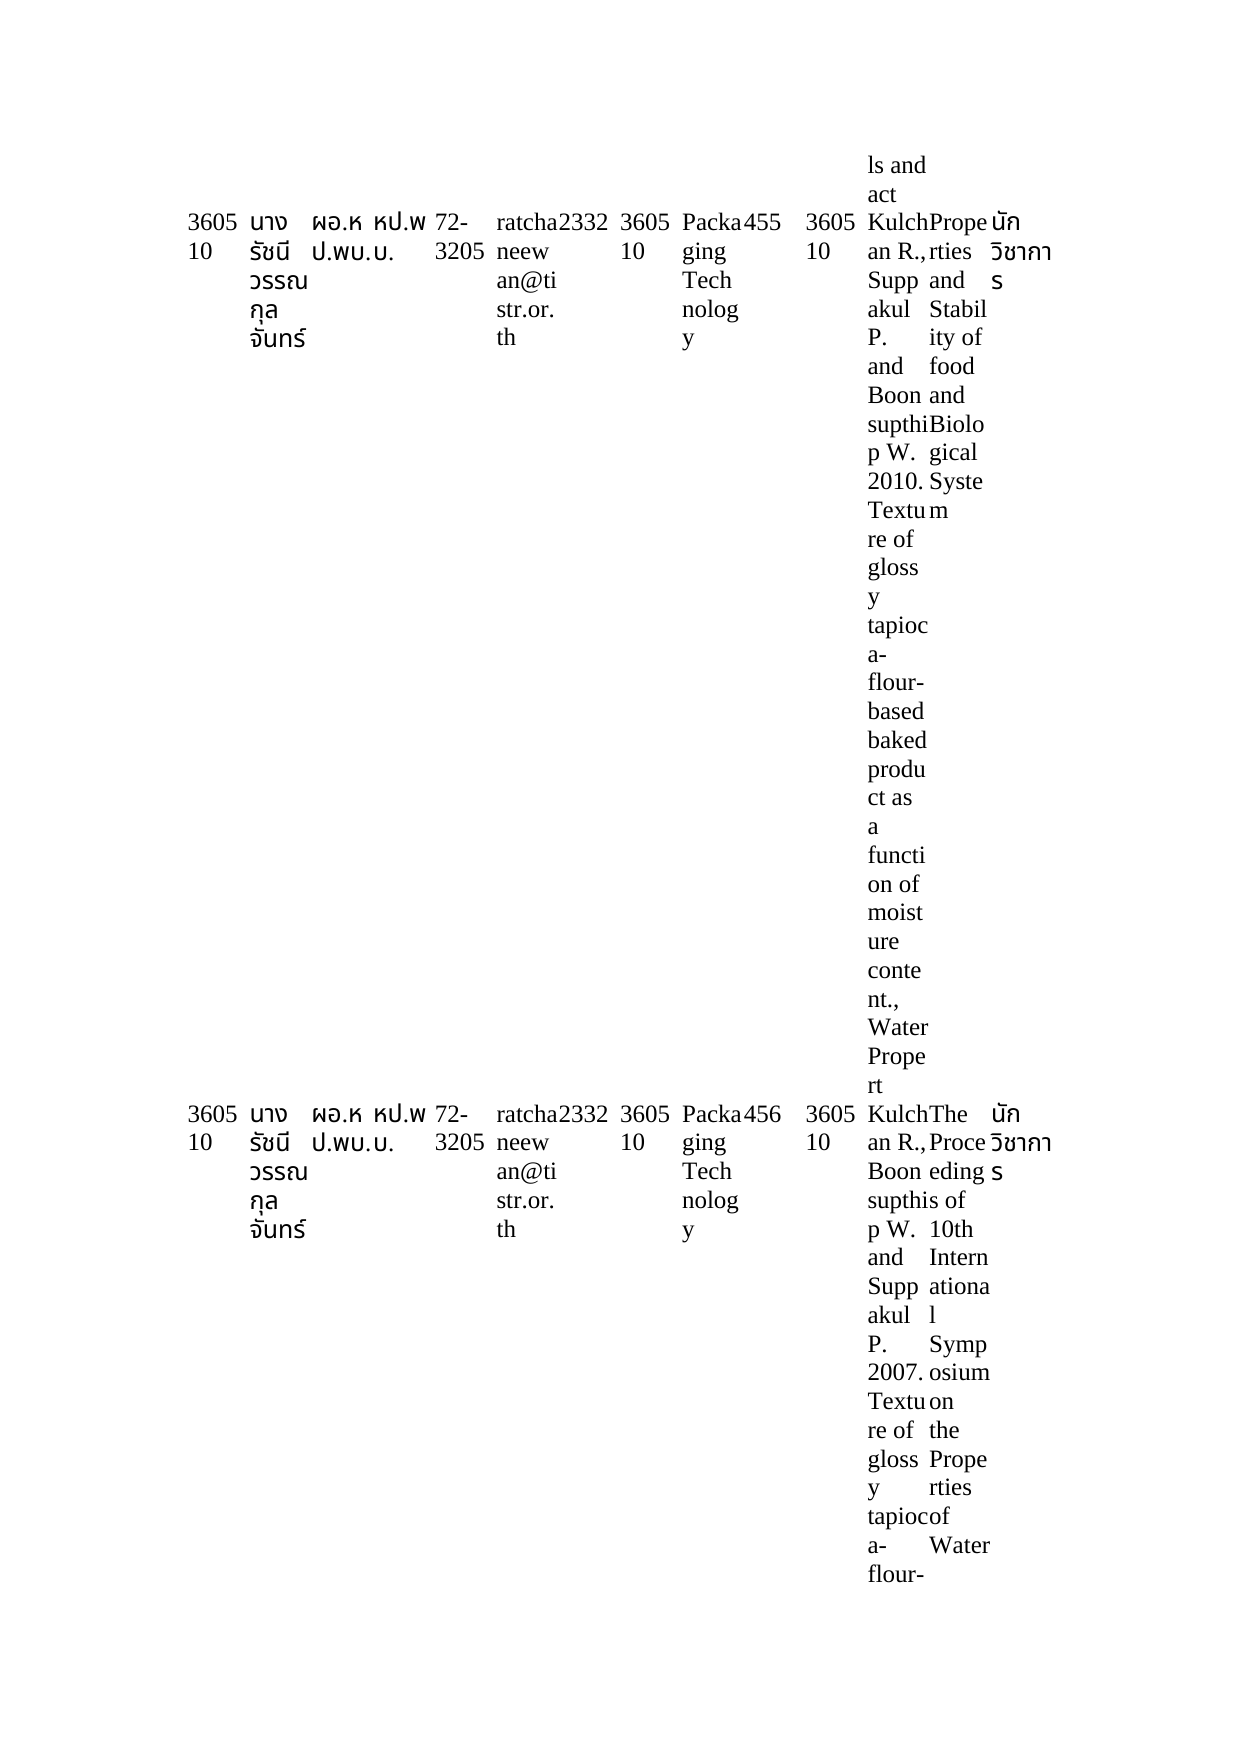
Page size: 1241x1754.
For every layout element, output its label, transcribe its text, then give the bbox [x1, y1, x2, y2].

table_cell [249, 150, 311, 207]
table_cell Packaging Technology [682, 208, 743, 1099]
table_cell [311, 150, 373, 207]
table_cell Packaging Technology [682, 1099, 743, 1587]
table_cell 456 [744, 1099, 805, 1587]
table_cell [620, 150, 682, 207]
table_cell 72-3205 [435, 1099, 496, 1587]
table_cell [991, 150, 1053, 207]
table_cell ratchaneewan@tistr.or.th [496, 208, 558, 1099]
table_cell [744, 150, 805, 207]
table_cell 360510 [805, 1099, 867, 1587]
table_cell [496, 150, 558, 207]
table_cell Properties and Stability of food and Biological System [929, 208, 991, 1099]
table_cell [805, 150, 867, 207]
table_cell The Proceedings of 10th International Symposium on the Properties of Water [929, 1099, 991, 1587]
table_cell [929, 150, 991, 207]
table_cell Kulchan R., Boonsupthip W. and Suppakul P. 2007. Texture of glossy tapioca-flour- [867, 1099, 929, 1587]
table_cell นักวิชาการ [991, 1099, 1053, 1587]
table_cell ratchaneewan@tistr.or.th [496, 1099, 558, 1587]
table_cell นักวิชาการ [991, 208, 1053, 1099]
table_cell นางรัชนีวรรณ กุลจันทร์ [249, 1099, 311, 1587]
table_cell หป.พบ. [373, 1099, 434, 1587]
table_cell 455 [744, 208, 805, 1099]
table_cell 360510 [805, 208, 867, 1099]
table_cell ผอ.หป.พบ. [311, 1099, 373, 1587]
table_cell 360510 [620, 208, 682, 1099]
table_cell หป.พบ. [373, 208, 434, 1099]
table_cell [373, 150, 434, 207]
table_cell [682, 150, 743, 207]
table_cell 360510 [620, 1099, 682, 1587]
table_cell ผอ.หป.พบ. [311, 208, 373, 1099]
table_cell [558, 150, 620, 207]
table_cell 2332 [558, 1099, 620, 1587]
table_cell ls and act [867, 150, 929, 207]
table_cell [188, 150, 249, 207]
table_cell 360510 [188, 208, 249, 1099]
table_cell 2332 [558, 208, 620, 1099]
table_cell 360510 [188, 1099, 249, 1587]
table_cell Kulchan R., Suppakul P. and Boonsupthip W. 2010. Texture of glossy tapioca-flour-based baked product as a function of moisture content., Water Propert [867, 208, 929, 1099]
table_cell 72-3205 [435, 208, 496, 1099]
table_cell [435, 150, 496, 207]
table_cell นางรัชนีวรรณ กุลจันทร์ [249, 208, 311, 1099]
